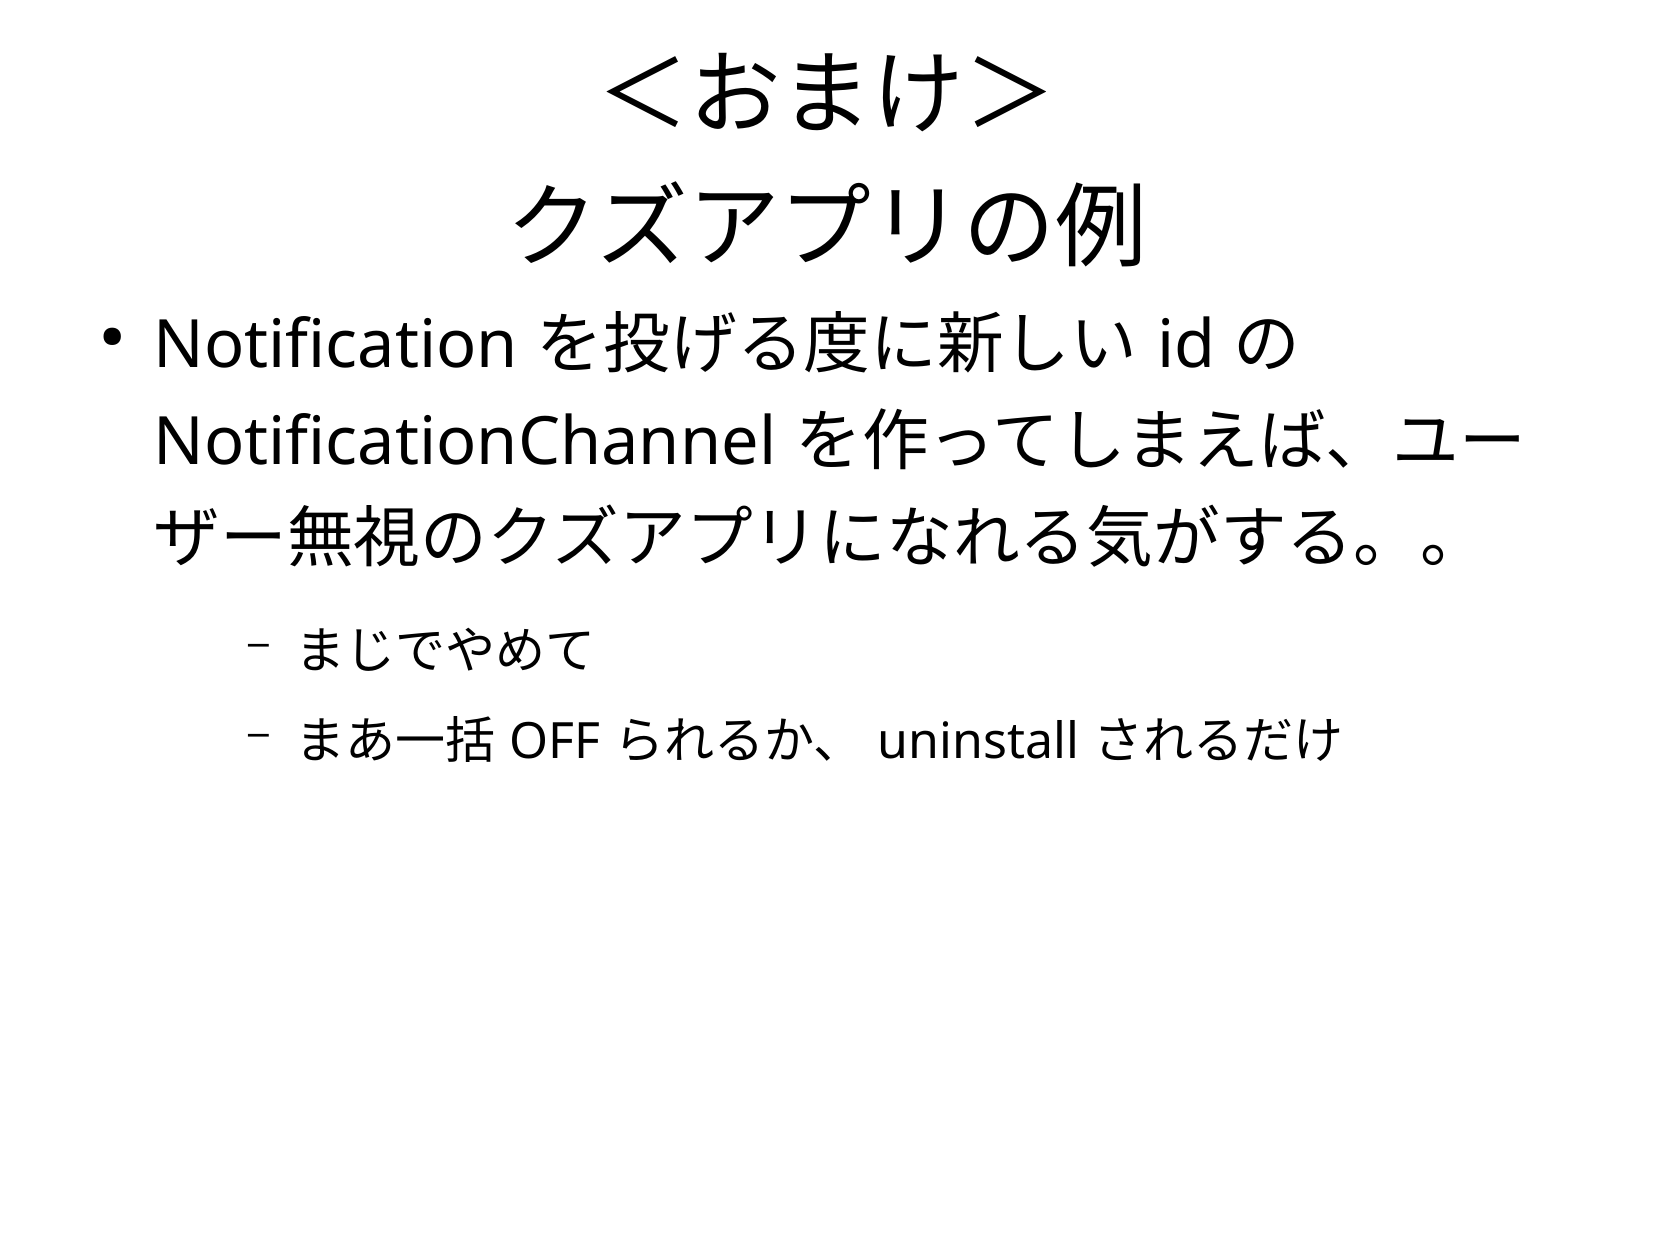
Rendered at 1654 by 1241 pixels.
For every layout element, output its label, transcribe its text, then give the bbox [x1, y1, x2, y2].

title ＜おまけ＞ クズアプリの例 [82, 49, 1571, 257]
list Notificationを投げる度に新しいidのNotificationChannelを作ってしまえば、ユーザー無視のクズアプリになれる気がする。。 まじでやめて まあ一括OFFられるか、uninstallされるだけ [82, 290, 1571, 1109]
